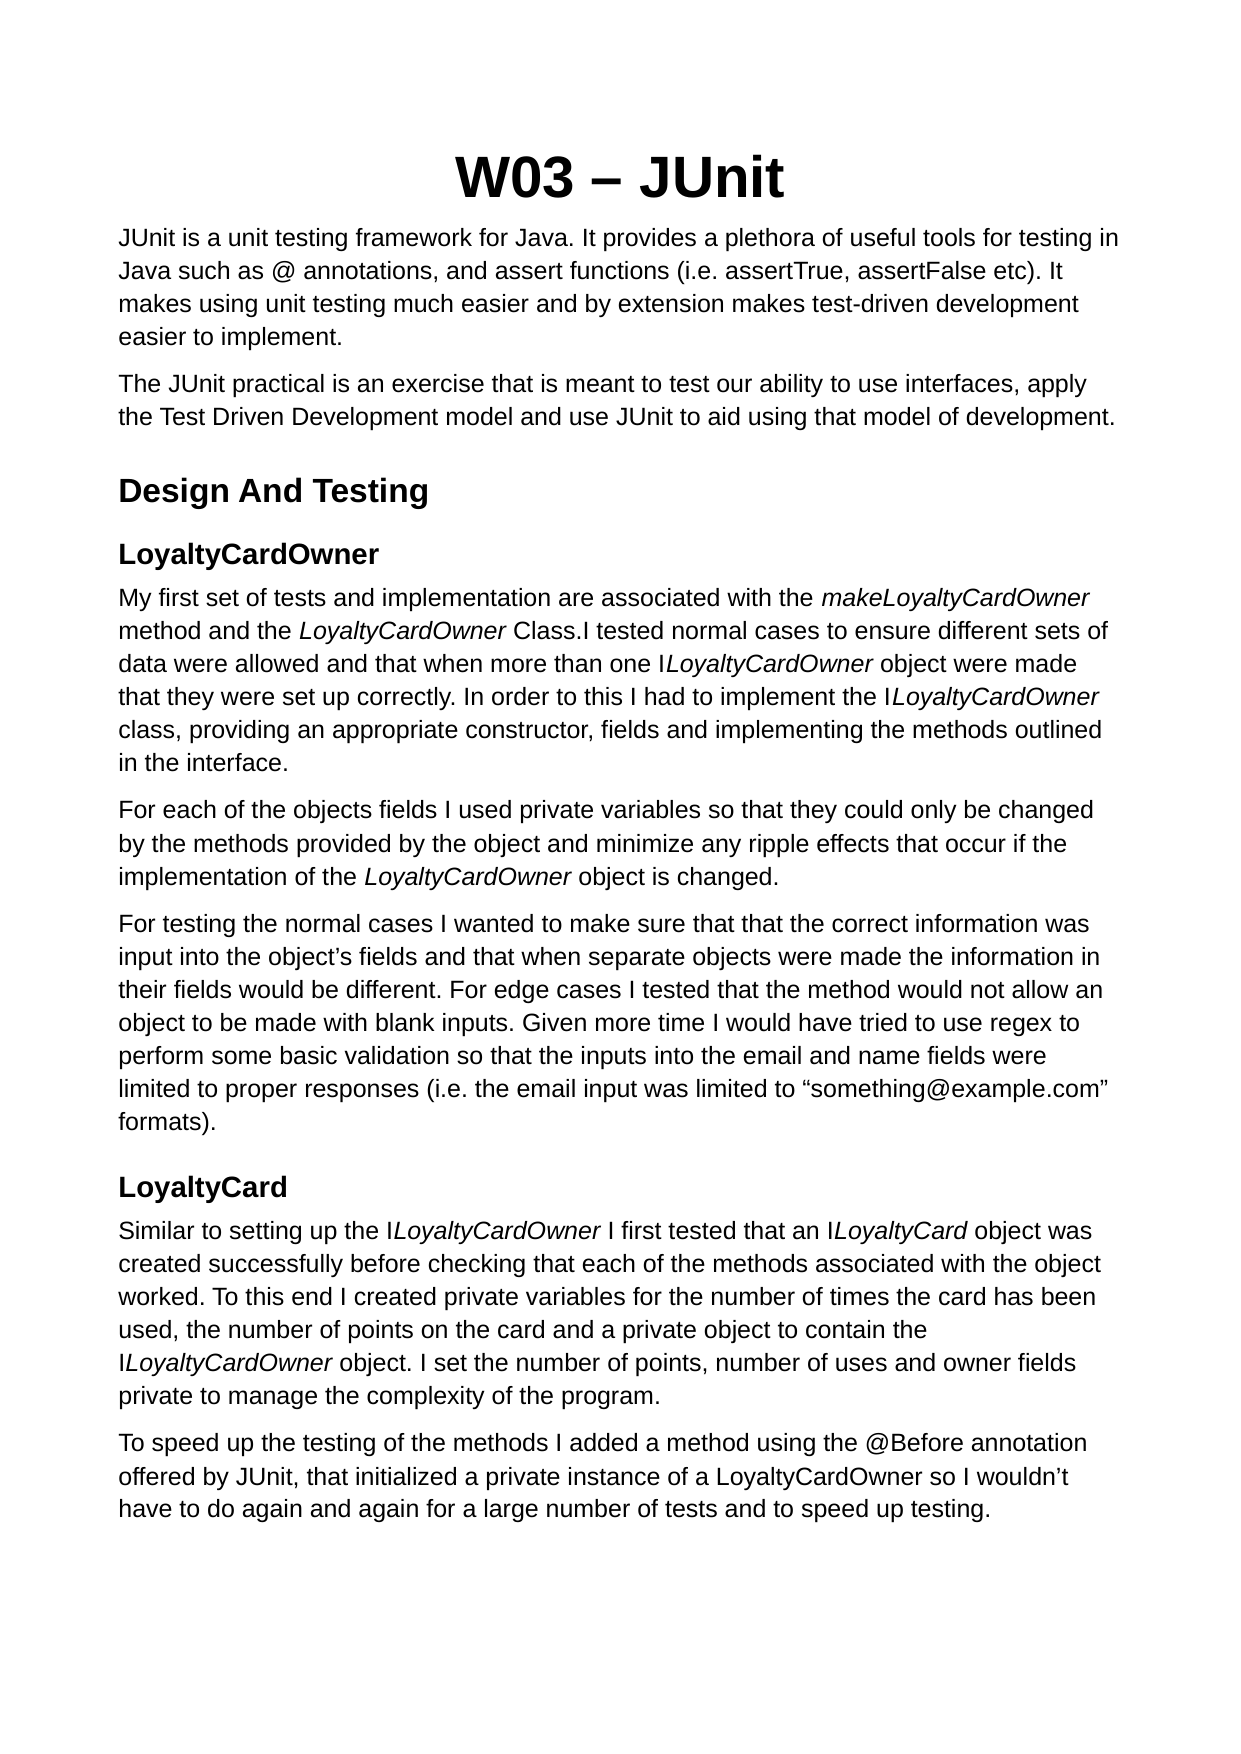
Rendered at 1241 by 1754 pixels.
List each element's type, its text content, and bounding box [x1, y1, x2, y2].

text JUnit is a unit testing framework for Java. It provides a plethora of useful tools for testing in Java such as @ annotations, and assert functions (i.e. assertTrue, assertFalse etc). It makes using unit testing much easier and by extension makes test-driven development easier to implement. [118, 223, 1122, 351]
subtitle Design And Testing [118, 471, 1122, 509]
text For testing the normal cases I wanted to make sure that that the correct information was input into the object’s fields and that when separate objects were made the information in their fields would be different. For edge cases I tested that the method would not allow an object to be made with blank inputs. Given more time I would have tried to use regex to perform some basic validation so that the inputs into the email and name fields were limited to proper responses (i.e. the email input was limited to “something@example.com” formats). [118, 909, 1122, 1136]
title W03 – JUnit [118, 143, 1122, 210]
text For each of the objects fields I used private variables so that they could only be changed by the methods provided by the object and minimize any ripple effects that occur if the implementation of the LoyaltyCardOwner object is changed. [118, 796, 1122, 890]
subtitle LoyaltyCardOwner [118, 537, 1122, 570]
text My first set of tests and implementation are associated with the makeLoyaltyCardOwner method and the LoyaltyCardOwner Class.I tested normal cases to ensure different sets of data were allowed and that when more than one ILoyaltyCardOwner object were made that they were set up correctly. In order to this I had to implement the ILoyaltyCardOwner class, providing an appropriate constructor, fields and implementing the methods outlined in the interface. [118, 583, 1122, 777]
text To speed up the testing of the methods I added a method using the @Before annotation offered by JUnit, that initialized a private instance of a LoyaltyCardOwner so I wouldn’t have to do again and again for a large number of tests and to speed up testing. [118, 1428, 1122, 1523]
text Similar to setting up the ILoyaltyCardOwner I first tested that an ILoyaltyCard object was created successfully before checking that each of the methods associated with the object worked. To this end I created private variables for the number of times the card has been used, the number of points on the card and a private object to contain the ILoyaltyCardOwner object. I set the number of points, number of uses and owner fields private to manage the complexity of the program. [118, 1216, 1122, 1409]
subtitle LoyaltyCard [118, 1169, 1122, 1203]
text The JUnit practical is an exercise that is meant to test our ability to use interfaces, apply the Test Driven Development model and use JUnit to aid using that model of development. [118, 369, 1122, 431]
